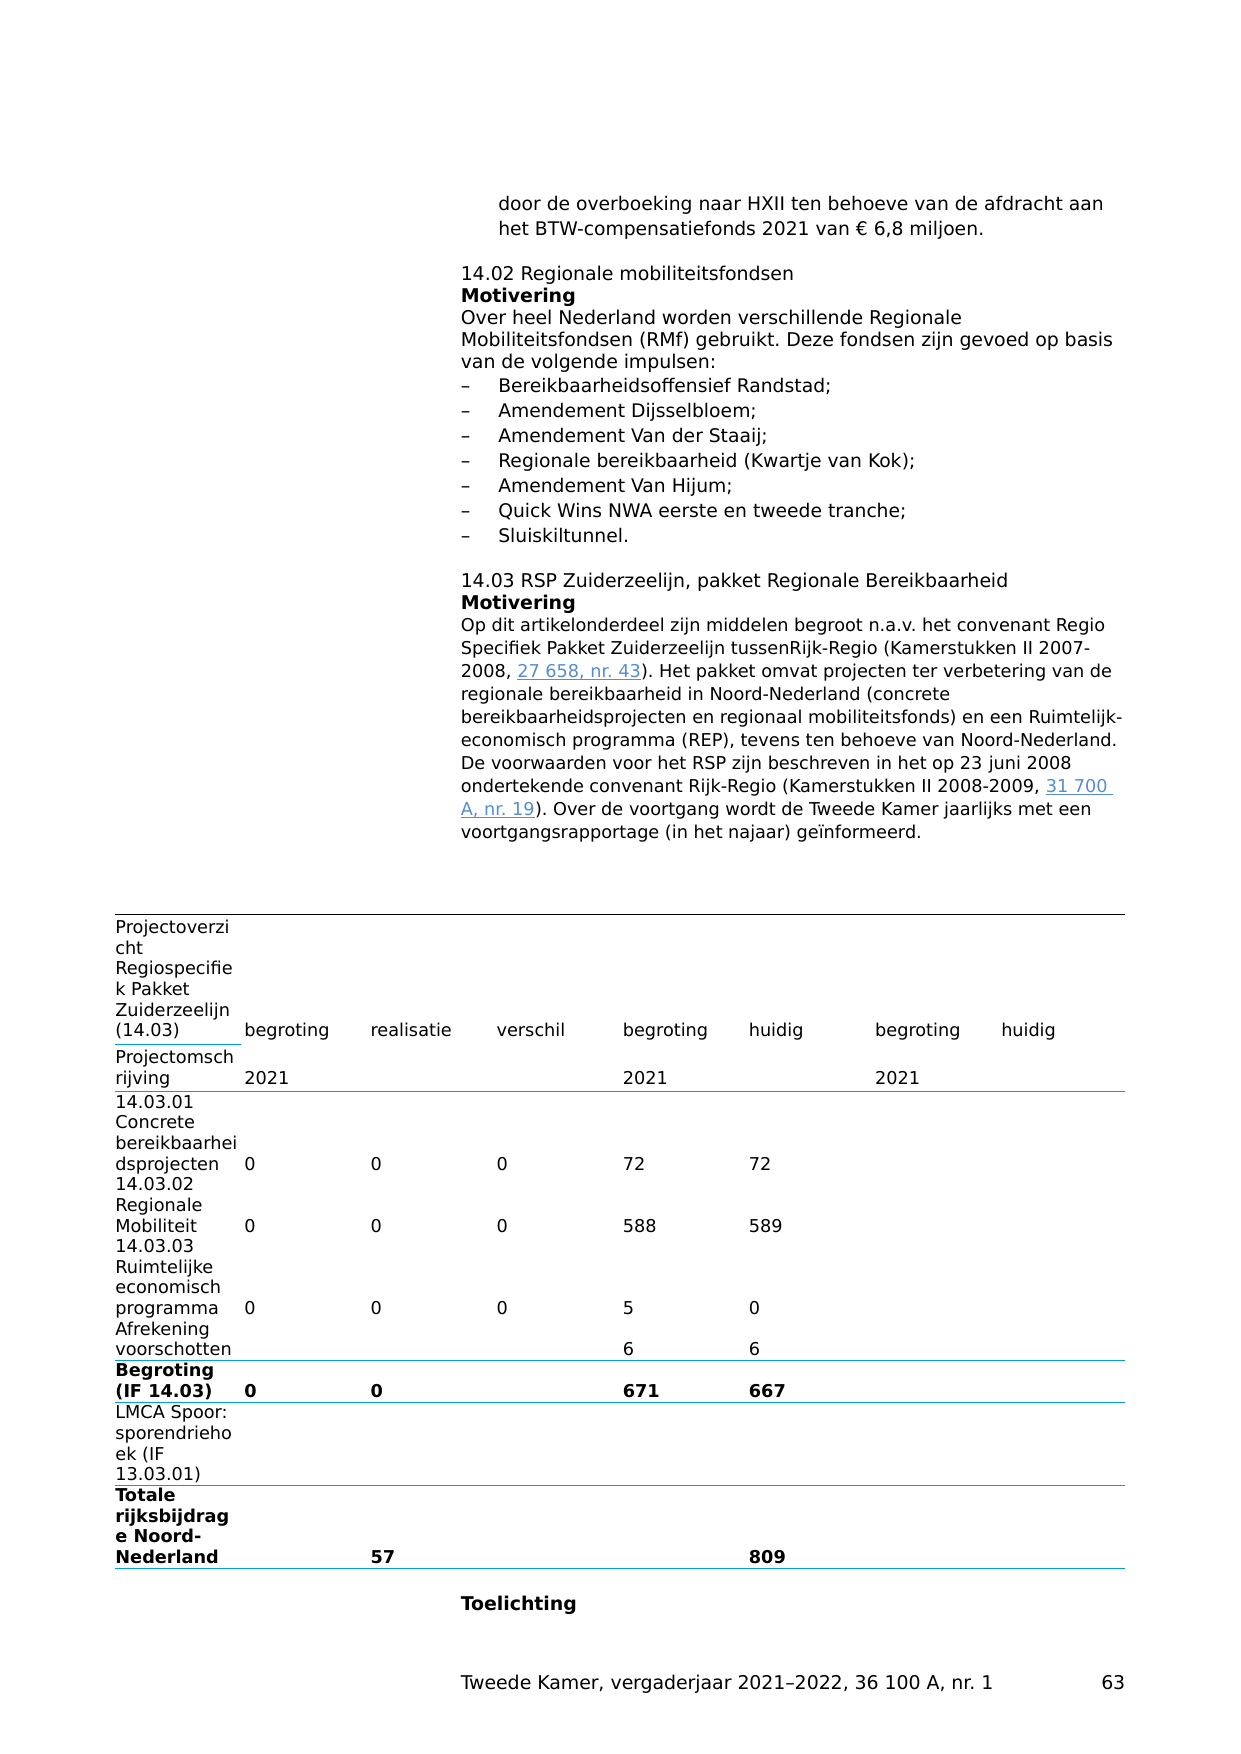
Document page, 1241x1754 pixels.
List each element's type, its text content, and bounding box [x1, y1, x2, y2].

table_cell realisatie [368, 915, 493, 1044]
table_cell [494, 1403, 620, 1485]
list Amendement Van Hijum; [461, 473, 1125, 498]
table_cell 589 [746, 1174, 872, 1236]
table_cell 0 [368, 1174, 493, 1236]
list Regionale bereikbaarheid (Kwartje van Kok); [461, 448, 1125, 473]
table_cell [998, 1092, 1125, 1174]
table_cell 2021 [872, 1044, 998, 1091]
table_cell LMCA Spoor: sporendriehoek (IF 13.03.01) [115, 1403, 241, 1485]
text Motivering [461, 285, 1125, 307]
text Motivering [461, 592, 1125, 613]
table_cell begroting [620, 915, 746, 1044]
table_cell [872, 1092, 998, 1174]
table_cell 0 [368, 1236, 493, 1319]
table_cell [368, 1044, 493, 1091]
table_cell [494, 1486, 620, 1568]
table_cell [872, 1403, 998, 1485]
table_cell [746, 1403, 872, 1485]
table_cell [368, 1403, 493, 1485]
table_cell 671 [620, 1361, 746, 1402]
table_cell 6 [620, 1319, 746, 1360]
table_cell [620, 1403, 746, 1485]
table_cell [241, 1403, 367, 1485]
table_cell 14.03.02 Regionale Mobiliteit [115, 1174, 241, 1236]
table_cell [494, 1361, 620, 1402]
text Over heel Nederland worden verschillende Regionale Mobiliteitsfondsen (RMf) gebruikt. Deze fondsen zijn gevoed op basis van de volgende impulsen: [461, 307, 1125, 373]
table_cell 0 [241, 1236, 367, 1319]
table_cell [998, 1319, 1125, 1360]
table_cell begroting [872, 915, 998, 1044]
table_cell [998, 1236, 1125, 1319]
table_cell Projectomschrijving [115, 1045, 241, 1091]
table_cell 57 [368, 1486, 493, 1568]
table_cell [620, 1486, 746, 1568]
title 14.03 RSP Zuiderzeelijn, pakket Regionale Bereikbaarheid [461, 569, 1125, 592]
list Amendement Van der Staaij; [461, 423, 1125, 448]
table_cell [872, 1174, 998, 1236]
list Sluiskiltunnel. [461, 523, 1125, 548]
table_cell 2021 [241, 1044, 367, 1091]
table_cell 809 [746, 1486, 872, 1568]
table_cell [998, 1044, 1125, 1091]
table_cell 0 [494, 1174, 620, 1236]
table_cell 0 [494, 1236, 620, 1319]
table_cell [368, 1319, 493, 1360]
table_cell 0 [368, 1092, 493, 1174]
table_cell [998, 1361, 1125, 1402]
text Toelichting [461, 1593, 1125, 1615]
table_cell Totale rijksbijdrage Noord-Nederland [115, 1486, 241, 1568]
table_cell [241, 1486, 367, 1568]
table_cell 72 [620, 1092, 746, 1174]
table_cell [872, 1319, 998, 1360]
table_cell 667 [746, 1361, 872, 1402]
table_header Tabel 28 Projectoverzicht behorende bij 14.03: Regiospecifiek Pakket Zuiderzeelijn (bedragen x € 1 miljoen) [115, 866, 1125, 913]
list door de overboeking naar HXII ten behoeve van de afdracht aan het BTW-compensatiefonds 2021 van € 6,8 miljoen. [461, 191, 1125, 241]
list Quick Wins NWA eerste en tweede tranche; [461, 498, 1125, 523]
table_cell [241, 1319, 367, 1360]
table_cell 72 [746, 1092, 872, 1174]
table_cell 0 [241, 1174, 367, 1236]
table_cell Afrekening voorschotten [115, 1319, 241, 1360]
table_cell Projectoverzicht Regiospecifiek Pakket Zuiderzeelijn (14.03) [115, 915, 241, 1044]
table_cell [746, 1044, 872, 1091]
table_cell [494, 1044, 620, 1091]
table_cell [872, 1486, 998, 1568]
table_cell verschil [494, 915, 620, 1044]
table_cell [872, 1361, 998, 1402]
text Op dit artikelonderdeel zijn middelen begroot n.a.v. het convenant Regio Specifiek Pakket Zuiderzeelijn tussenRijk-Regio (Kamerstukken II 2007-2008, 27 658, nr. 43). Het pakket omvat projecten ter verbetering van de regionale bereikbaarheid in Noord-Nederland (concrete bereikbaarheidsprojecten en regionaal mobiliteitsfonds) en een Ruimtelijk-economisch programma (REP), tevens ten behoeve van Noord-Nederland. De voorwaarden voor het RSP zijn beschreven in het op 23 juni 2008 ondertekende convenant Rijk-Regio (Kamerstukken II 2008-2009, 31 700 A, nr. 19). Over de voortgang wordt de Tweede Kamer jaarlijks met een voortgangsrapportage (in het najaar) geïnformeerd. [461, 613, 1125, 843]
table_cell huidig [998, 915, 1125, 1044]
table_cell 2021 [620, 1044, 746, 1091]
table_cell 6 [746, 1319, 872, 1360]
list Amendement Dijsselbloem; [461, 398, 1125, 423]
table_cell 14.03.01 Concrete bereikbaarheidsprojecten [115, 1092, 241, 1174]
table_cell 14.03.03 Ruimtelijke economisch programma [115, 1236, 241, 1319]
table_cell begroting [241, 915, 367, 1044]
table_cell 0 [494, 1092, 620, 1174]
table_cell huidig [746, 915, 872, 1044]
table_cell [494, 1319, 620, 1360]
table_cell 0 [241, 1361, 367, 1402]
table_cell Begroting (IF 14.03) [115, 1361, 241, 1402]
list Bereikbaarheidsoffensief Randstad; [461, 373, 1125, 398]
table_cell 588 [620, 1174, 746, 1236]
title 14.02 Regionale mobiliteitsfondsen [461, 263, 1125, 285]
table_cell [998, 1486, 1125, 1568]
table_cell 0 [241, 1092, 367, 1174]
table_cell [998, 1403, 1125, 1485]
table_cell 0 [368, 1361, 493, 1402]
table_cell [872, 1236, 998, 1319]
table_cell 0 [746, 1236, 872, 1319]
table_cell [998, 1174, 1125, 1236]
table_cell 5 [620, 1236, 746, 1319]
